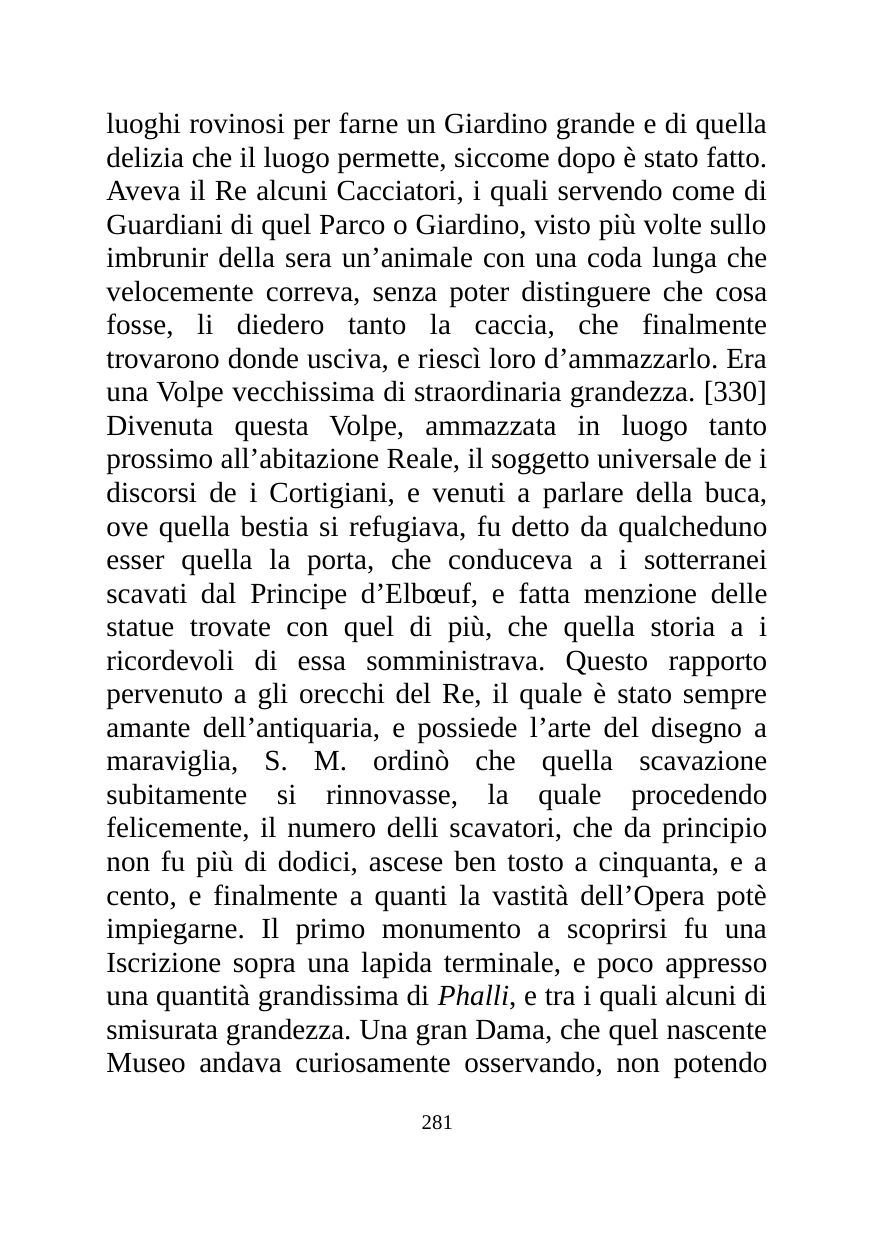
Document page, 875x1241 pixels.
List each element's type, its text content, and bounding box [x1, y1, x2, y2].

text luoghi rovinosi per farne un Giardino grande e di quella delizia che il luogo permette, siccome dopo è stato fatto. Aveva il Re alcuni Cacciatori, i quali servendo come di Guardiani di quel Parco o Giardino, visto più volte sullo imbrunir della sera un’animale con una coda lunga che velocemente correva, senza poter distinguere che cosa fosse, li diedero tanto la caccia, che finalmente trovarono donde usciva, e riescì loro d’ammazzarlo. Era una Volpe vecchissima di straordinaria grandezza. [330] Divenuta questa Volpe, ammazzata in luogo tanto prossimo all’abitazione Reale, il soggetto universale de i discorsi de i Cortigiani, e venuti a parlare della buca, ove quella bestia si refugiava, fu detto da qualcheduno esser quella la porta, che conduceva a i sotterranei scavati dal Principe d’Elbœuf, e fatta menzione delle statue trovate con quel di più, che quella storia a i ricordevoli di essa somministrava. Questo rapporto pervenuto a gli orecchi del Re, il quale è stato sempre amante dell’antiquaria, e possiede l’arte del disegno a maraviglia, S. M. ordinò che quella scavazione subitamente si rinnovasse, la quale procedendo felicemente, il numero delli scavatori, che da principio non fu più di dodici, ascese ben tosto a cinquanta, e a cento, e finalmente a quanti la vastità dell’Opera potè impiegarne. Il primo monumento a scoprirsi fu una Iscrizione sopra una lapida terminale, e poco appresso una quantità grandissima di Phalli, e tra i quali alcuni di smisurata grandezza. Una gran Dama, che quel nascente Museo andava curiosamente osservando, non potendo [106, 106, 768, 1079]
